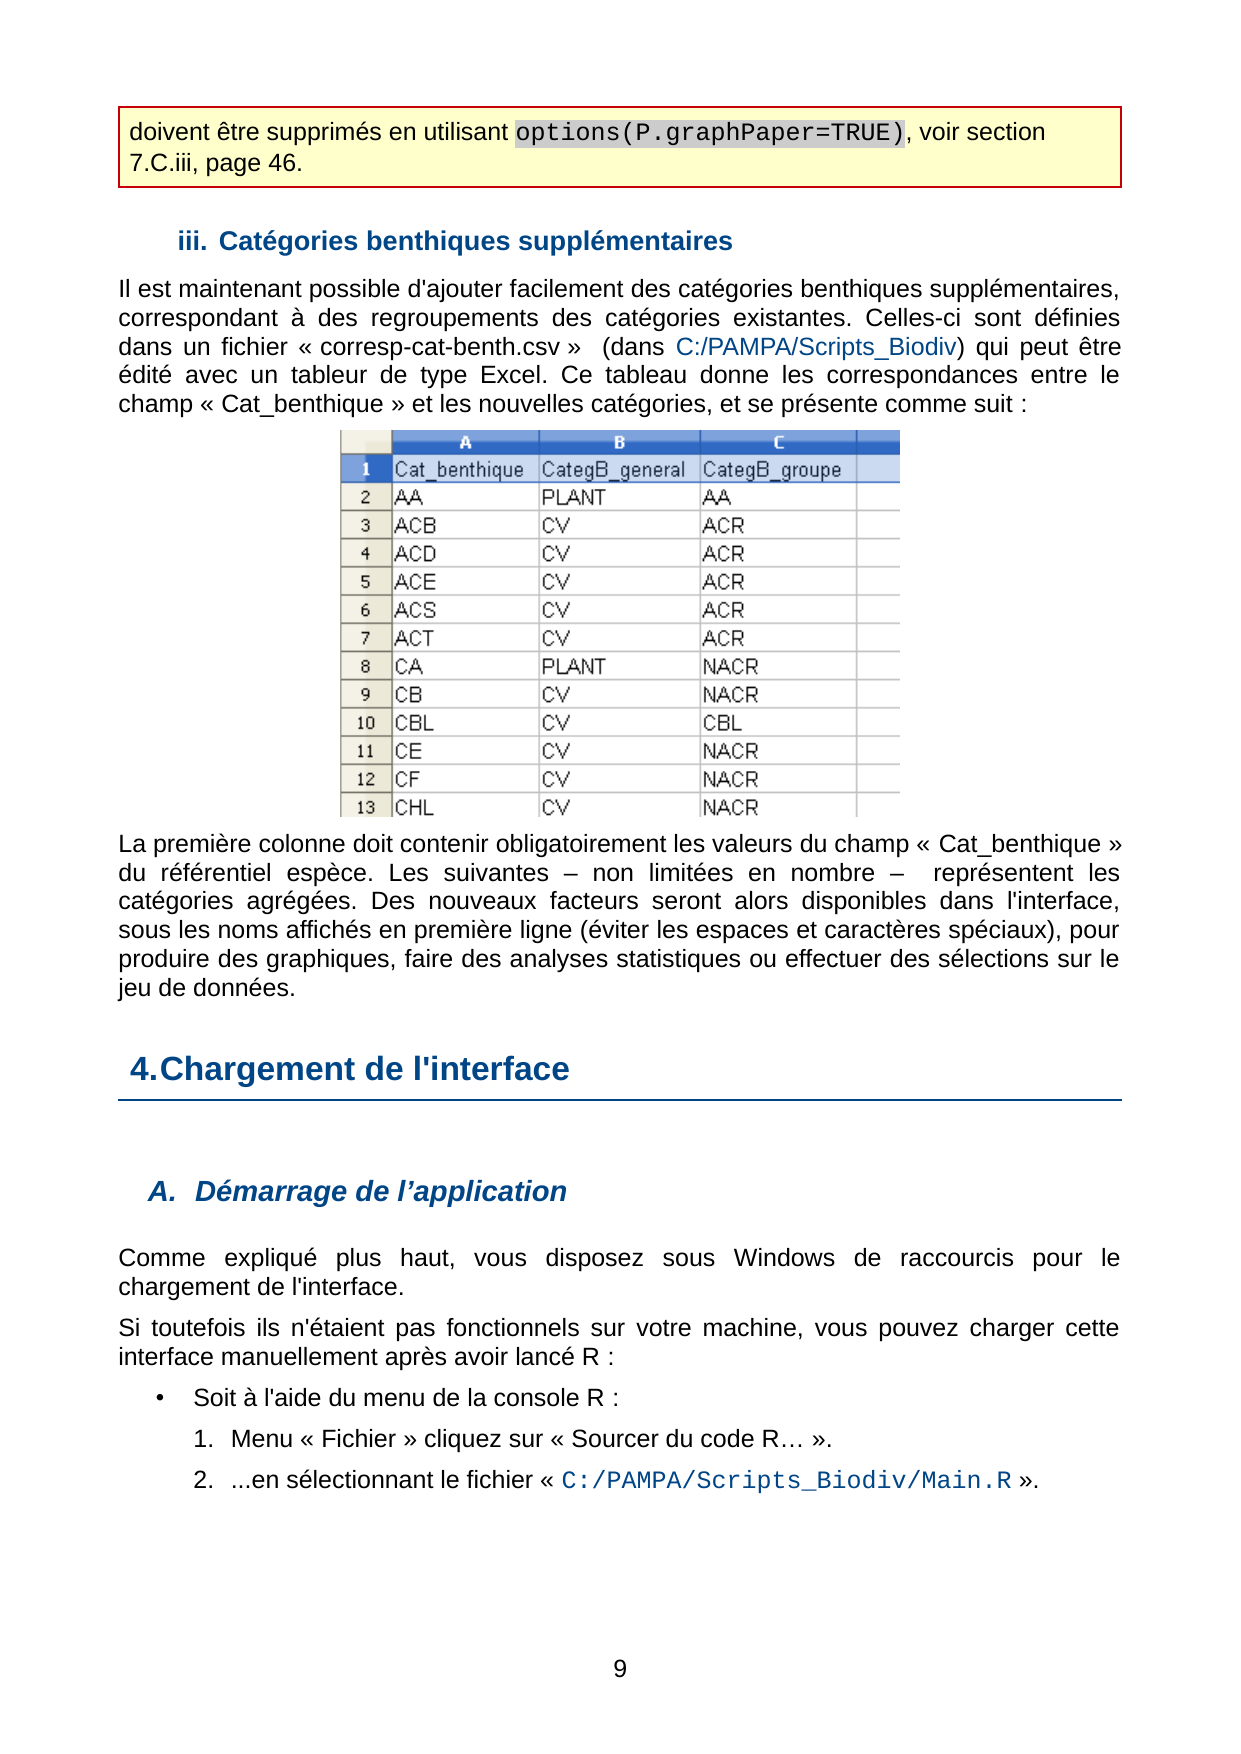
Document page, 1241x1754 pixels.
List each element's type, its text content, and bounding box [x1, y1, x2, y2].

text doivent être supprimés en utilisant options(P.graphPaper=TRUE), voir section 7.C.iii, page 46. [120, 108, 1120, 186]
list Soit à l'aide du menu de la console R : [156, 1383, 1122, 1412]
list ...en sélectionnant le fichier « C:/PAMPA/Scripts_Biodiv/Main.R ». [193, 1465, 1122, 1496]
subtitle Démarrage de l’application [148, 1173, 1122, 1207]
text Comme expliqué plus haut, vous disposez sous Windows de raccourcis pour le chargement de l'interface. [118, 1243, 1122, 1301]
picture [340, 430, 900, 817]
text Il est maintenant possible d'ajouter facilement des catégories benthiques supplémentaires, correspondant à des regroupements des catégories existantes. Celles-ci sont définies dans un fichier « corresp-cat-benth.csv » (dans C:/PAMPA/Scripts_Biodiv) qui peut être édité avec un tableur de type Excel. Ce tableau donne les correspondances entre le champ « Cat_benthique » et les nouvelles catégories, et se présente comme suit : [118, 274, 1122, 418]
text La première colonne doit contenir obligatoirement les valeurs du champ « Cat_benthique » du référentiel espèce. Les suivantes – non limitées en nombre – représentent les catégories agrégées. Des nouveaux facteurs seront alors disponibles dans l'interface, sous les noms affichés en première ligne (éviter les espaces et caractères spéciaux), pour produire des graphiques, faire des analyses statistiques ou effectuer des sélections sur le jeu de données. [118, 829, 1122, 1001]
list Menu « Fichier » cliquez sur « Sourcer du code R… ». [193, 1424, 1122, 1453]
subtitle Catégories benthiques supplémentaires [177, 224, 1122, 256]
subtitle Chargement de l'interface [118, 1037, 1122, 1099]
text Si toutefois ils n'étaient pas fonctionnels sur votre machine, vous pouvez charger cette interface manuellement après avoir lancé R : [118, 1313, 1122, 1371]
